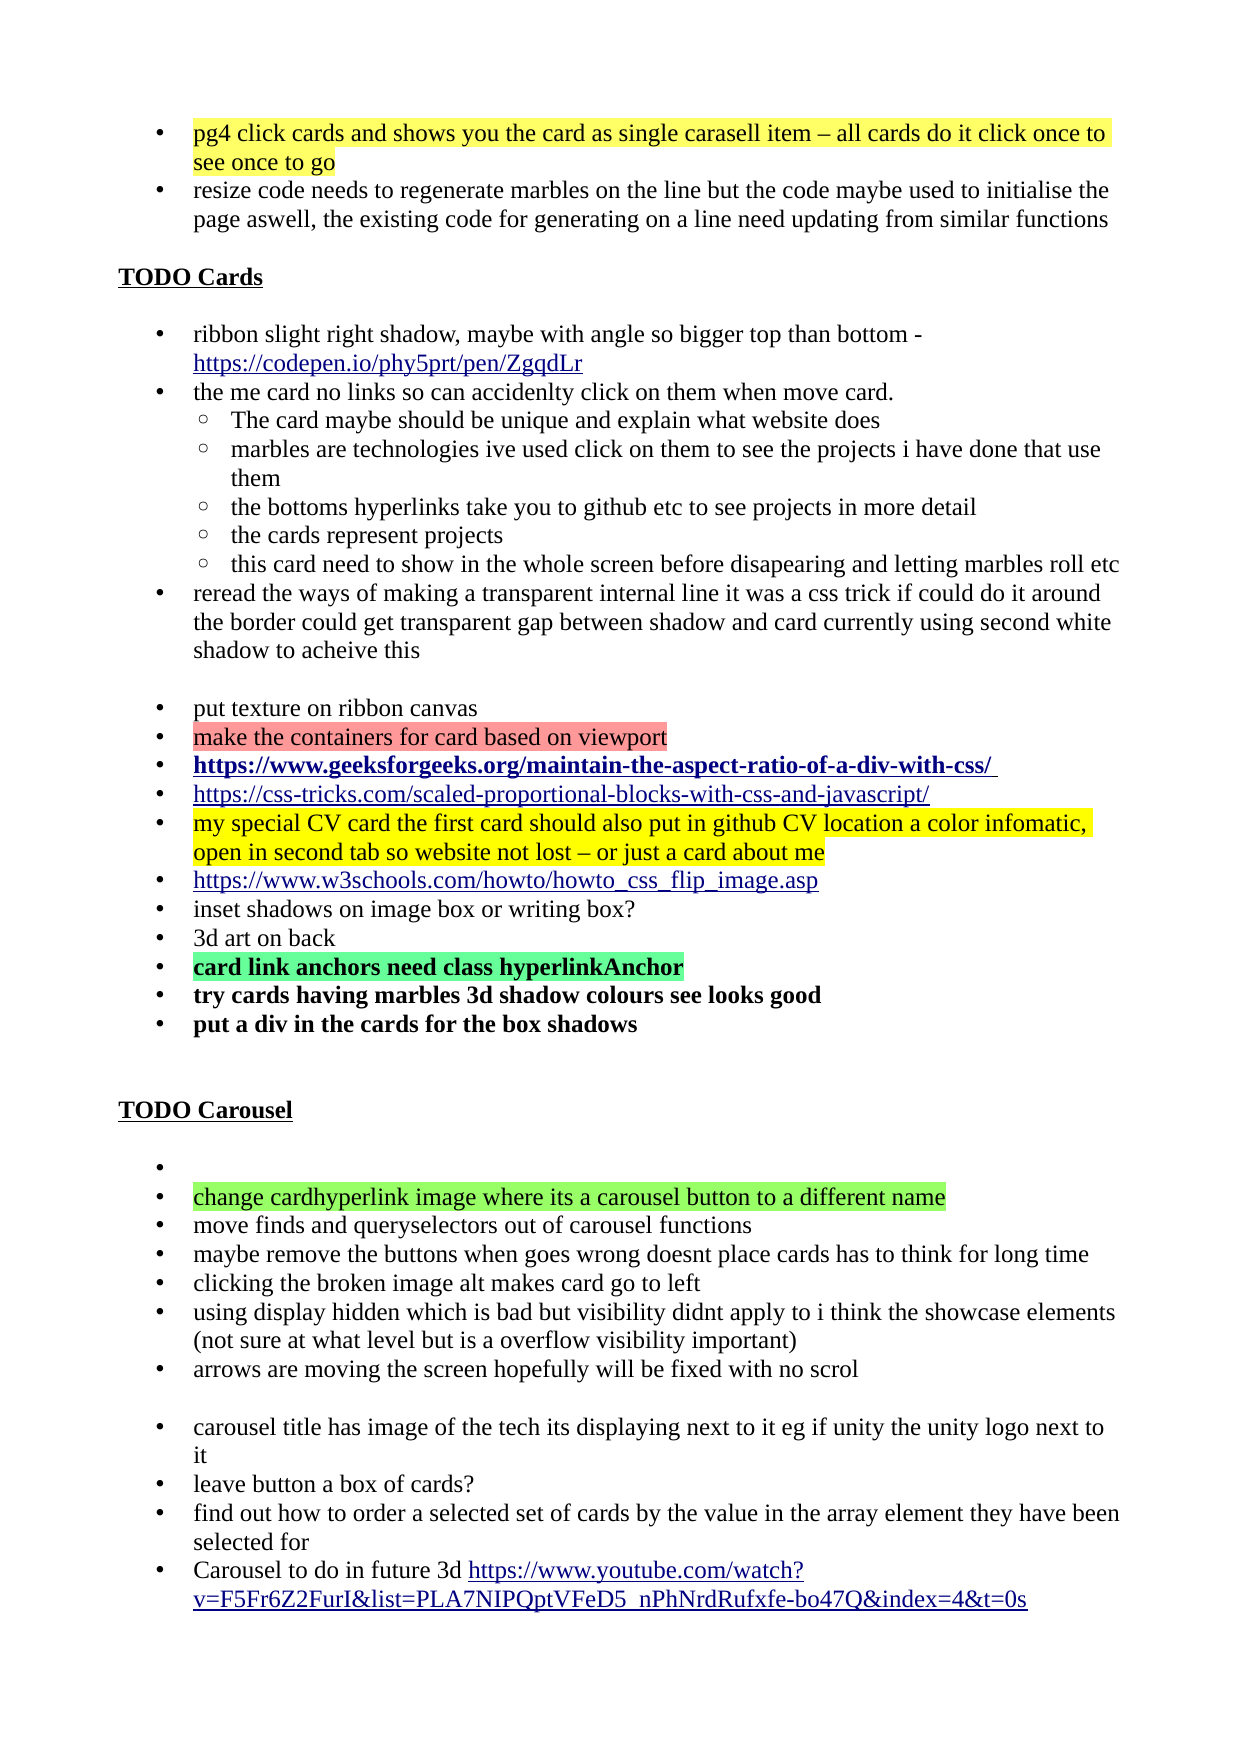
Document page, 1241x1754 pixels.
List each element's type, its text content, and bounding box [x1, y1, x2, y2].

list The card maybe should be unique and explain what website does [193, 406, 1122, 434]
list https://css-tricks.com/scaled-proportional-blocks-with-css-and-javascript/ [156, 779, 1122, 808]
list 3d art on back [156, 923, 1122, 952]
list using display hidden which is bad but visibility didnt apply to i think the showcase elements (not sure at what level but is a overflow visibility important) [156, 1297, 1122, 1354]
list the me card no links so can accidenlty click on them when move card. [156, 377, 1122, 406]
list inset shadows on image box or writing box? [156, 894, 1122, 923]
list reread the ways of making a transparent internal line it was a css trick if could do it around the border could get transparent gap between shadow and card currently using second white shadow to acheive this [156, 578, 1122, 664]
list resize code needs to regenerate marbles on the line but the code maybe used to initialise the page aswell, the existing code for generating on a line need updating from similar functions [156, 176, 1122, 233]
list find out how to order a selected set of cards by the value in the array element they have been selected for [156, 1498, 1122, 1556]
list maybe remove the buttons when goes wrong doesnt place cards has to think for long time [156, 1239, 1122, 1268]
list put texture on ribbon canvas [156, 693, 1122, 722]
list leave button a box of cards? [156, 1469, 1122, 1498]
list https://www.w3schools.com/howto/howto_css_flip_image.asp [156, 866, 1122, 894]
text TODO Carousel [118, 1096, 1122, 1124]
list change cardhyperlink image where its a carousel button to a different name [156, 1182, 1122, 1211]
list clicking the broken image alt makes card go to left [156, 1268, 1122, 1297]
list carousel title has image of the tech its displaying next to it eg if unity the unity logo next to it [156, 1412, 1122, 1469]
list https://www.geeksforgeeks.org/maintain-the-aspect-ratio-of-a-div-with-css/ [156, 751, 1122, 779]
list the bottoms hyperlinks take you to github etc to see projects in more detail [193, 492, 1122, 521]
list the cards represent projects [193, 521, 1122, 549]
list arrows are moving the screen hopefully will be fixed with no scrol [156, 1354, 1122, 1383]
list marbles are technologies ive used click on them to see the projects i have done that use them [193, 434, 1122, 492]
list move finds and queryselectors out of carousel functions [156, 1211, 1122, 1239]
list ribbon slight right shadow, maybe with angle so bigger top than bottom - https://codepen.io/phy5prt/pen/ZgqdLr [156, 319, 1122, 377]
list this card need to show in the whole screen before disapearing and letting marbles roll etc [193, 549, 1122, 578]
list Carousel to do in future 3d https://www.youtube.com/watch?v=F5Fr6Z2FurI&list=PLA7NIPQptVFeD5_nPhNrdRufxfe-bo47Q&index=4&t=0s [156, 1556, 1122, 1613]
list my special CV card the first card should also put in github CV location a color infomatic, open in second tab so website not lost – or just a card about me [156, 808, 1122, 866]
list make the containers for card based on viewport [156, 722, 1122, 751]
list try cards having marbles 3d shadow colours see looks good [156, 981, 1122, 1009]
list pg4 click cards and shows you the card as single carasell item – all cards do it click once to see once to go [156, 118, 1122, 176]
list card link anchors need class hyperlinkAnchor [156, 952, 1122, 981]
text TODO Cards [118, 262, 1122, 291]
list put a div in the cards for the box shadows [156, 1009, 1122, 1038]
